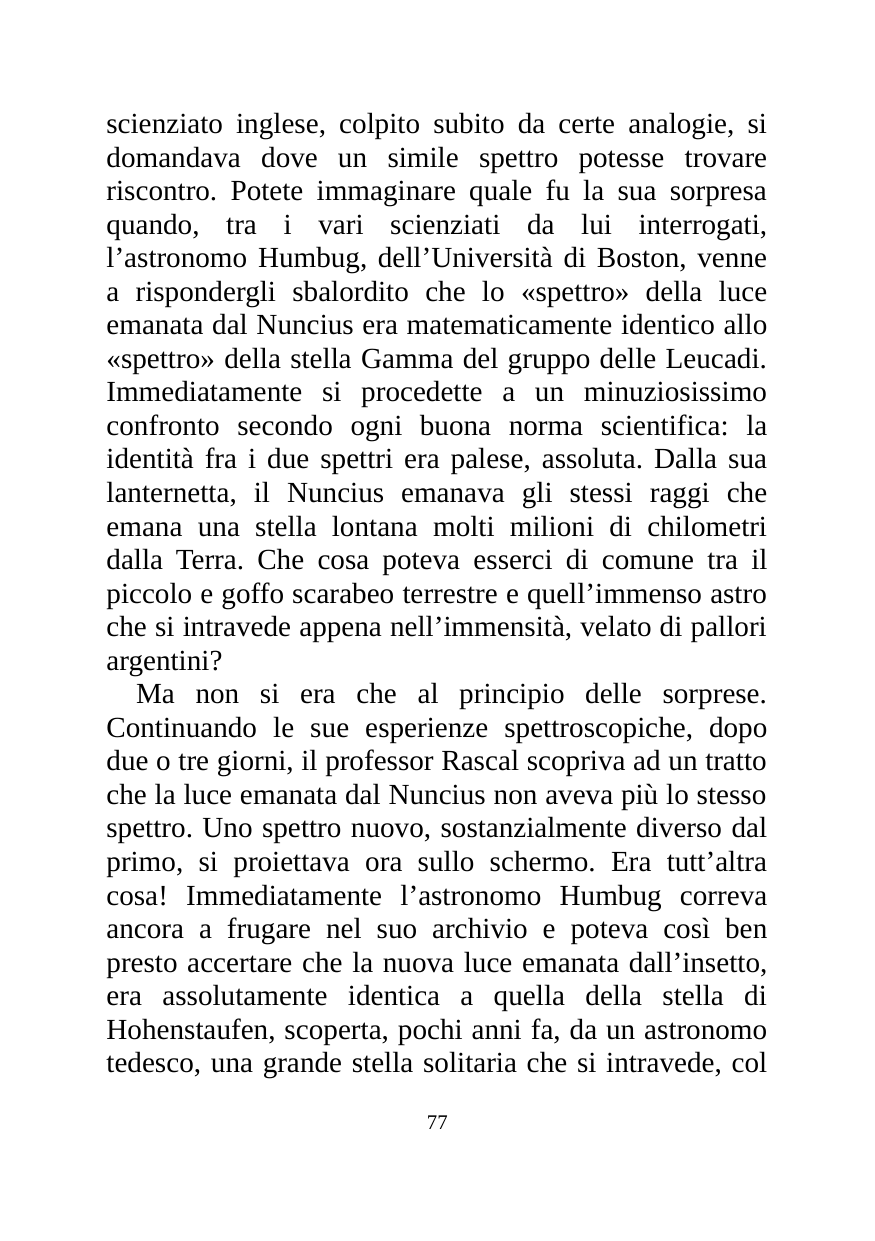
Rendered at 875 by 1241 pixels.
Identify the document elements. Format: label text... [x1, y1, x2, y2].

text Ma non si era che al principio delle sorprese. Continuando le sue esperienze spettroscopiche, dopo due o tre giorni, il professor Rascal scopriva ad un tratto che la luce emanata dal Nuncius non aveva più lo stesso spettro. Uno spettro nuovo, sostanzialmente diverso dal primo, si proiettava ora sullo schermo. Era tutt’altra cosa! Immediatamente l’astronomo Humbug correva ancora a frugare nel suo archivio e poteva così ben presto accertare che la nuova luce emanata dall’insetto, era assolutamente identica a quella della stella di Hohenstaufen, scoperta, pochi anni fa, da un astronomo tedesco, una grande stella solitaria che si intravede, col [106, 676, 768, 1079]
text scienziato inglese, colpito subito da certe analogie, si domandava dove un simile spettro potesse trovare riscontro. Potete immaginare quale fu la sua sorpresa quando, tra i vari scienziati da lui interrogati, l’astronomo Humbug, dell’Università di Boston, venne a rispondergli sbalordito che lo «spettro» della luce emanata dal Nuncius era matematicamente identico allo «spettro» della stella Gamma del gruppo delle Leucadi. Immediatamente si procedette a un minuziosissimo confronto secondo ogni buona norma scientifica: la identità fra i due spettri era palese, assoluta. Dalla sua lanternetta, il Nuncius emanava gli stessi raggi che emana una stella lontana molti milioni di chilometri dalla Terra. Che cosa poteva esserci di comune tra il piccolo e goffo scarabeo terrestre e quell’immenso astro che si intravede appena nell’immensità, velato di pallori argentini? [106, 106, 768, 676]
